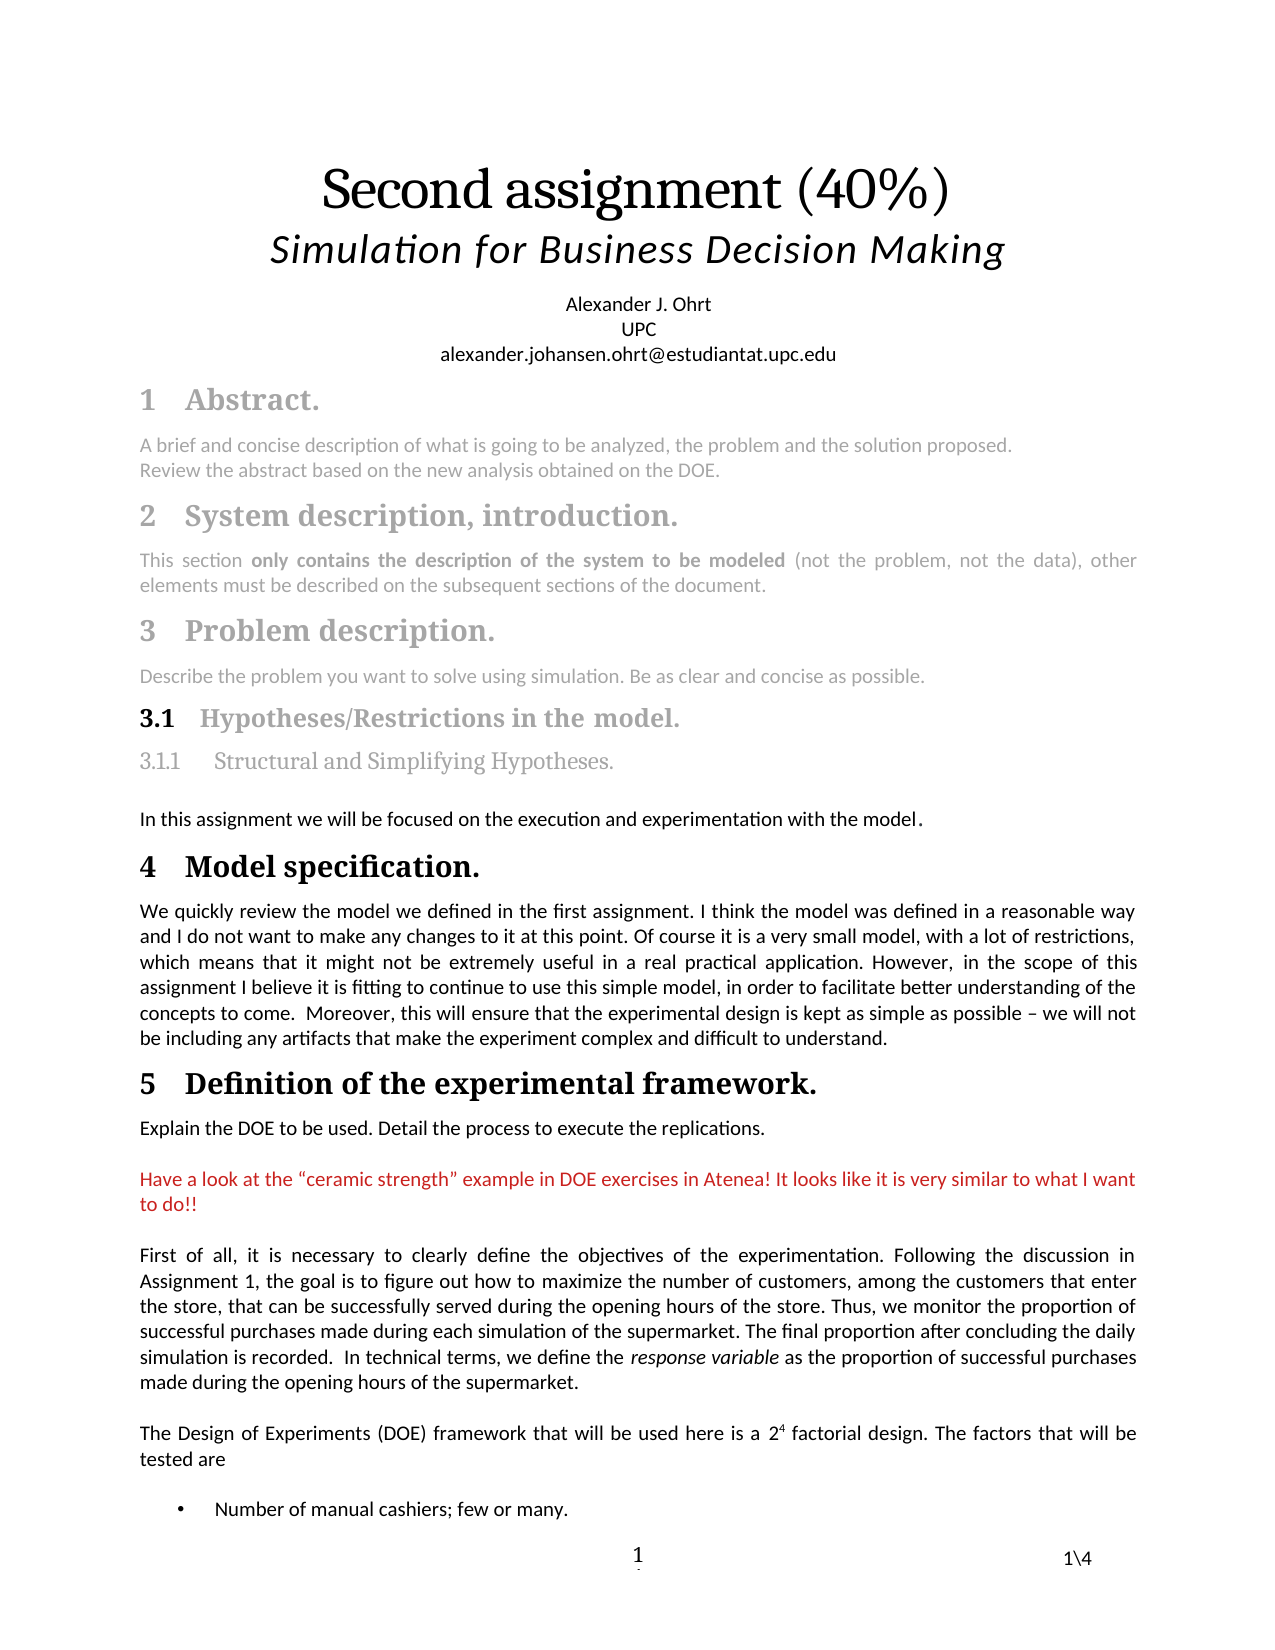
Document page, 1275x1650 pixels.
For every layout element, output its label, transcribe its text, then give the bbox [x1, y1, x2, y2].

subtitle Simulation for Business Decision Making [139, 223, 1137, 274]
subtitle Structural and Simplifying Hypotheses. [139, 747, 1137, 776]
text Describe the problem you want to solve using simulation. Be as clear and concise as possible. [139, 663, 1137, 688]
title Second assignment (40%) [139, 156, 1137, 223]
subtitle Definition of the experimental framework. [139, 1063, 1137, 1103]
text UPC [139, 316, 1137, 342]
text In this assignment we will be focused on the execution and experimentation with the model. [139, 801, 1137, 833]
subtitle Problem description. [139, 611, 1137, 650]
list Number of manual cashiers; few or many. [177, 1497, 1137, 1522]
subtitle System description, introduction. [139, 495, 1137, 535]
text Review the abstract based on the new analysis obtained on the DOE. [139, 457, 1137, 483]
subtitle Hypotheses/Restrictions in the model. [139, 701, 1137, 735]
text First of all, it is necessary to clearly define the objectives of the experimentation. Following the discussion in Assignment 1, the goal is to figure out how to maximize the number of customers, among the customers that enter the store, that can be successfully served during the opening hours of the store. Thus, we monitor the proportion of successful purchases made during each simulation of the supermarket. The final proportion after concluding the daily simulation is recorded. In technical terms, we define the response variable as the proportion of successful purchases made during the opening hours of the supermarket. [139, 1242, 1137, 1395]
text Have a look at the “ceramic strength” example in DOE exercises in Atenea! It looks like it is very similar to what I want to do!! [139, 1166, 1137, 1217]
text alexander.johansen.ohrt@estudiantat.upc.edu [139, 342, 1137, 367]
subtitle Abstract. [139, 379, 1137, 419]
text Alexander J. Ohrt [139, 291, 1137, 316]
text Explain the DOE to be used. Detail the process to execute the replications. [139, 1115, 1137, 1141]
text The Design of Experiments (DOE) framework that will be used here is a 24 factorial design. The factors that will be tested are [139, 1420, 1137, 1471]
text A brief and concise description of what is going to be analyzed, the problem and the solution proposed. [139, 432, 1137, 457]
subtitle Model specification. [139, 846, 1137, 886]
text We quickly review the model we defined in the first assignment. I think the model was defined in a reasonable way and I do not want to make any changes to it at this point. Of course it is a very small model, with a lot of restrictions, which means that it might not be extremely useful in a real practical application. However, in the scope of this assignment I believe it is fitting to continue to use this simple model, in order to facilitate better understanding of the concepts to come. Moreover, this will ensure that the experimental design is kept as simple as possible – we will not be including any artifacts that make the experiment complex and difficult to understand. [139, 898, 1137, 1051]
text This section only contains the description of the system to be modeled (not the problem, not the data), other elements must be described on the subsequent sections of the document. [139, 547, 1137, 598]
